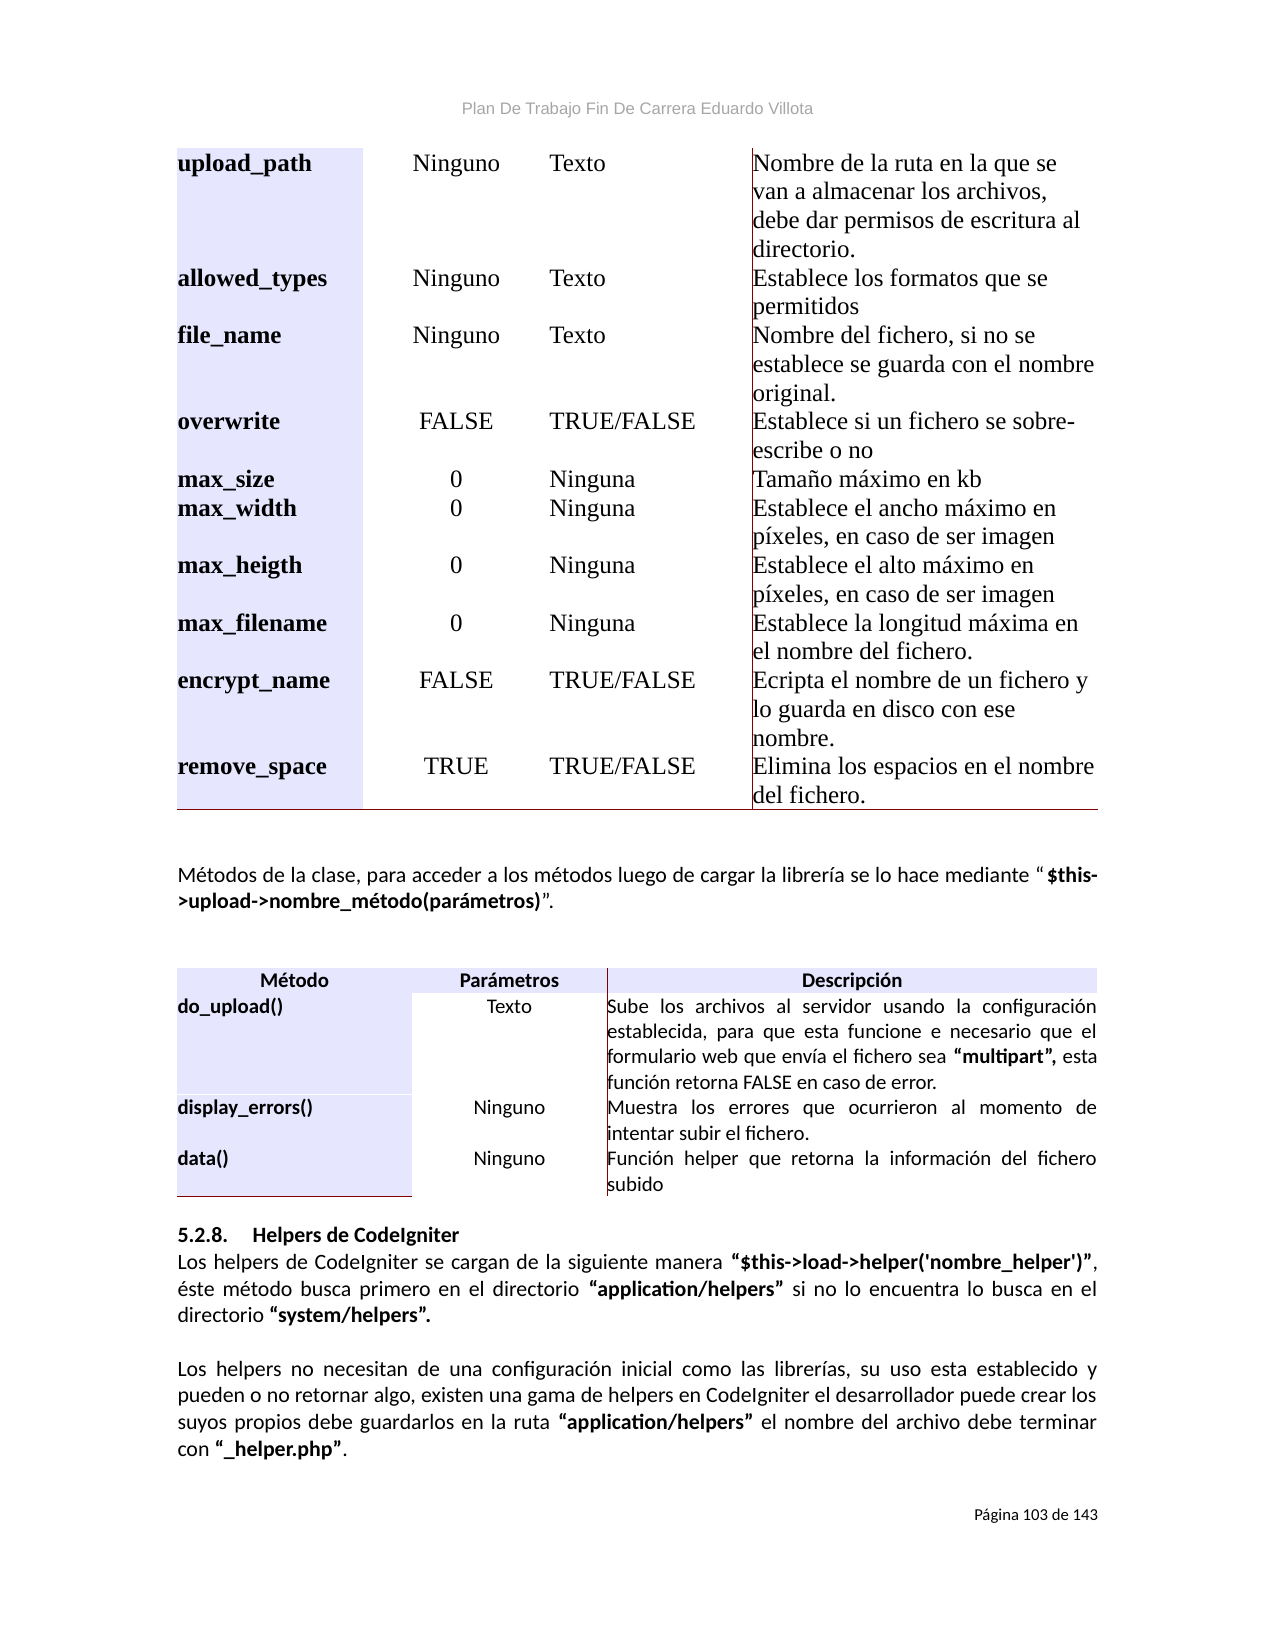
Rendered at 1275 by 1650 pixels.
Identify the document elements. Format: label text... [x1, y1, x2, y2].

text Los helpers no necesitan de una configuración inicial como las librerías, su uso esta establecido y pueden o no retornar algo, existen una gama de helpers en CodeIgniter el desarrollador puede crear los suyos propios debe guardarlos en la ruta “application/helpers” el nombre del archivo debe terminar con “_helper.php”. [177, 1355, 1098, 1462]
table_cell TRUE [363, 751, 549, 809]
table_cell encrypt_name [177, 665, 363, 751]
table_cell Ninguna [549, 608, 752, 665]
table_cell Tamaño máximo en kb [753, 464, 1097, 493]
table_cell Muestra los errores que ocurrieron al momento de intentar subir el fichero. [608, 1095, 1097, 1145]
table_cell max_heigth [177, 550, 363, 608]
table_cell 0 [363, 608, 549, 665]
table_cell Texto [549, 148, 752, 263]
table_cell Establece el alto máximo en píxeles, en caso de ser imagen [753, 550, 1097, 608]
table_cell Nombre del fichero, si no se establece se guarda con el nombre original. [753, 320, 1097, 406]
table_header Parámetros [412, 968, 607, 993]
table_cell Sube los archivos al servidor usando la configuración establecida, para que esta funcione e necesario que el formulario web que envía el fichero sea “multipart”, esta función retorna FALSE en caso de error. [608, 993, 1097, 1094]
table_cell TRUE/FALSE [549, 751, 752, 809]
table_cell FALSE [363, 406, 549, 464]
table_cell Ninguno [363, 263, 549, 320]
table_cell Establece si un fichero se sobre-escribe o no [753, 406, 1097, 464]
table_cell file_name [177, 320, 363, 406]
table_cell 0 [363, 550, 549, 608]
table_cell max_width [177, 493, 363, 550]
table_cell Función helper que retorna la información del fichero subido [608, 1145, 1097, 1196]
table_cell TRUE/FALSE [549, 665, 752, 751]
table_cell Establece la longitud máxima en el nombre del fichero. [753, 608, 1097, 665]
table_cell overwrite [177, 406, 363, 464]
text 5.2.8. Helpers de CodeIgniter [177, 1222, 1098, 1248]
table_cell Nombre de la ruta en la que se van a almacenar los archivos, debe dar permisos de escritura al directorio. [753, 148, 1097, 263]
table_cell do_upload() [177, 993, 412, 1094]
table_cell FALSE [363, 665, 549, 751]
table_cell data() [177, 1145, 412, 1196]
table_cell Texto [549, 263, 752, 320]
table_cell max_size [177, 464, 363, 493]
table_cell Ninguno [412, 1145, 607, 1196]
table_cell 0 [363, 464, 549, 493]
table_cell TRUE/FALSE [549, 406, 752, 464]
table_cell remove_space [177, 751, 363, 809]
table_cell Ninguna [549, 493, 752, 550]
table_cell Ninguna [549, 464, 752, 493]
table_cell Ninguno [412, 1095, 607, 1145]
table_cell display_errors() [177, 1095, 412, 1145]
table_cell Establece el ancho máximo en píxeles, en caso de ser imagen [753, 493, 1097, 550]
text Métodos de la clase, para acceder a los métodos luego de cargar la librería se lo hace mediante “$this->upload->nombre_método(parámetros)”. [177, 861, 1098, 914]
table_cell Texto [412, 993, 607, 1094]
table_cell Ecripta el nombre de un fichero y lo guarda en disco con ese nombre. [753, 665, 1097, 751]
table_cell Ninguna [549, 550, 752, 608]
table_cell 0 [363, 493, 549, 550]
table_cell max_filename [177, 608, 363, 665]
table_cell Ninguno [363, 320, 549, 406]
text Los helpers de CodeIgniter se cargan de la siguiente manera “$this->load->helper('nombre_helper')”, éste método busca primero en el directorio “application/helpers” si no lo encuentra lo busca en el directorio “system/helpers”. [177, 1248, 1098, 1328]
table_cell Ninguno [363, 148, 549, 263]
table_cell upload_path [177, 148, 363, 263]
table_cell Elimina los espacios en el nombre del fichero. [753, 751, 1097, 809]
table_cell Establece los formatos que se permitidos [753, 263, 1097, 320]
table_header Descripción [608, 968, 1097, 993]
table_cell Texto [549, 320, 752, 406]
table_header Método [177, 968, 412, 993]
table_cell allowed_types [177, 263, 363, 320]
